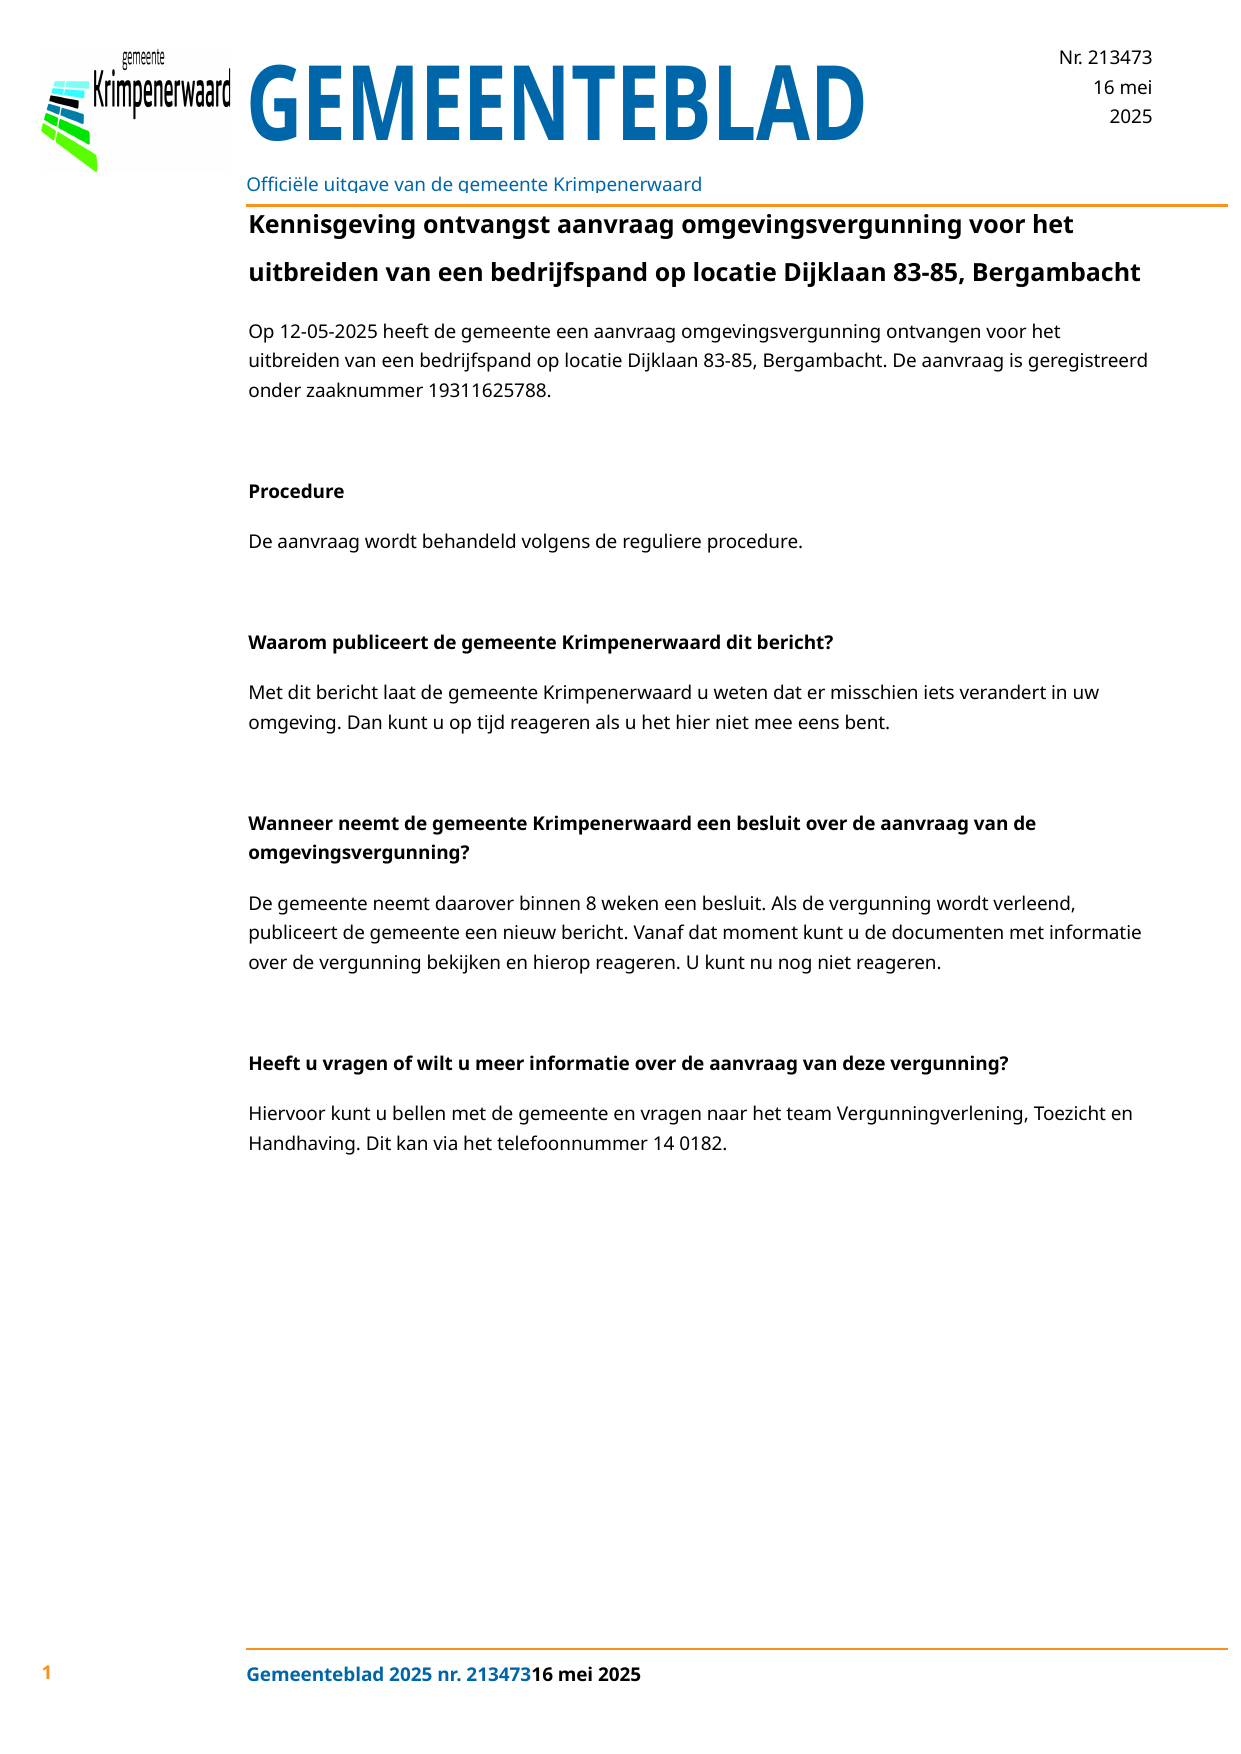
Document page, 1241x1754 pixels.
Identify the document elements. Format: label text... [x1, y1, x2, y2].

text Waarom publiceert de gemeente Krimpenerwaard dit bericht? [248, 629, 1152, 655]
text Kennisgeving ontvangst aanvraag omgevingsvergunning voor het uitbreiden van een bedrijfspand op locatie Dijklaan 83-85, Bergambacht [248, 207, 1152, 288]
text Met dit bericht laat de gemeente Krimpenerwaard u weten dat er misschien iets verandert in uw omgeving. Dan kunt u op tijd reageren als u het hier niet mee eens bent. [248, 679, 1152, 735]
text Procedure [248, 478, 1152, 504]
text Heeft u vragen of wilt u meer informatie over de aanvraag van deze vergunning? [248, 1050, 1152, 1076]
picture [41, 47, 231, 172]
text De gemeente neemt daarover binnen 8 weken een besluit. Als de vergunning wordt verleend, publiceert de gemeente een nieuw bericht. Vanaf dat moment kunt u de documenten met informatie over de vergunning bekijken en hierop reageren. U kunt nu nog niet reageren. [248, 890, 1152, 975]
text Wanneer neemt de gemeente Krimpenerwaard een besluit over de aanvraag van de omgevingsvergunning? [248, 810, 1152, 865]
text Op 12-05-2025 heeft de gemeente een aanvraag omgevingsvergunning ontvangen voor het uitbreiden van een bedrijfspand op locatie Dijklaan 83-85, Bergambacht. De aanvraag is geregistreerd onder zaaknummer 19311625788. [248, 318, 1152, 403]
text De aanvraag wordt behandeld volgens de reguliere procedure. [248, 528, 1152, 554]
text Hiervoor kunt u bellen met de gemeente en vragen naar het team Vergunningverlening, Toezicht en Handhaving. Dit kan via het telefoonnummer 14 0182. [248, 1100, 1152, 1156]
